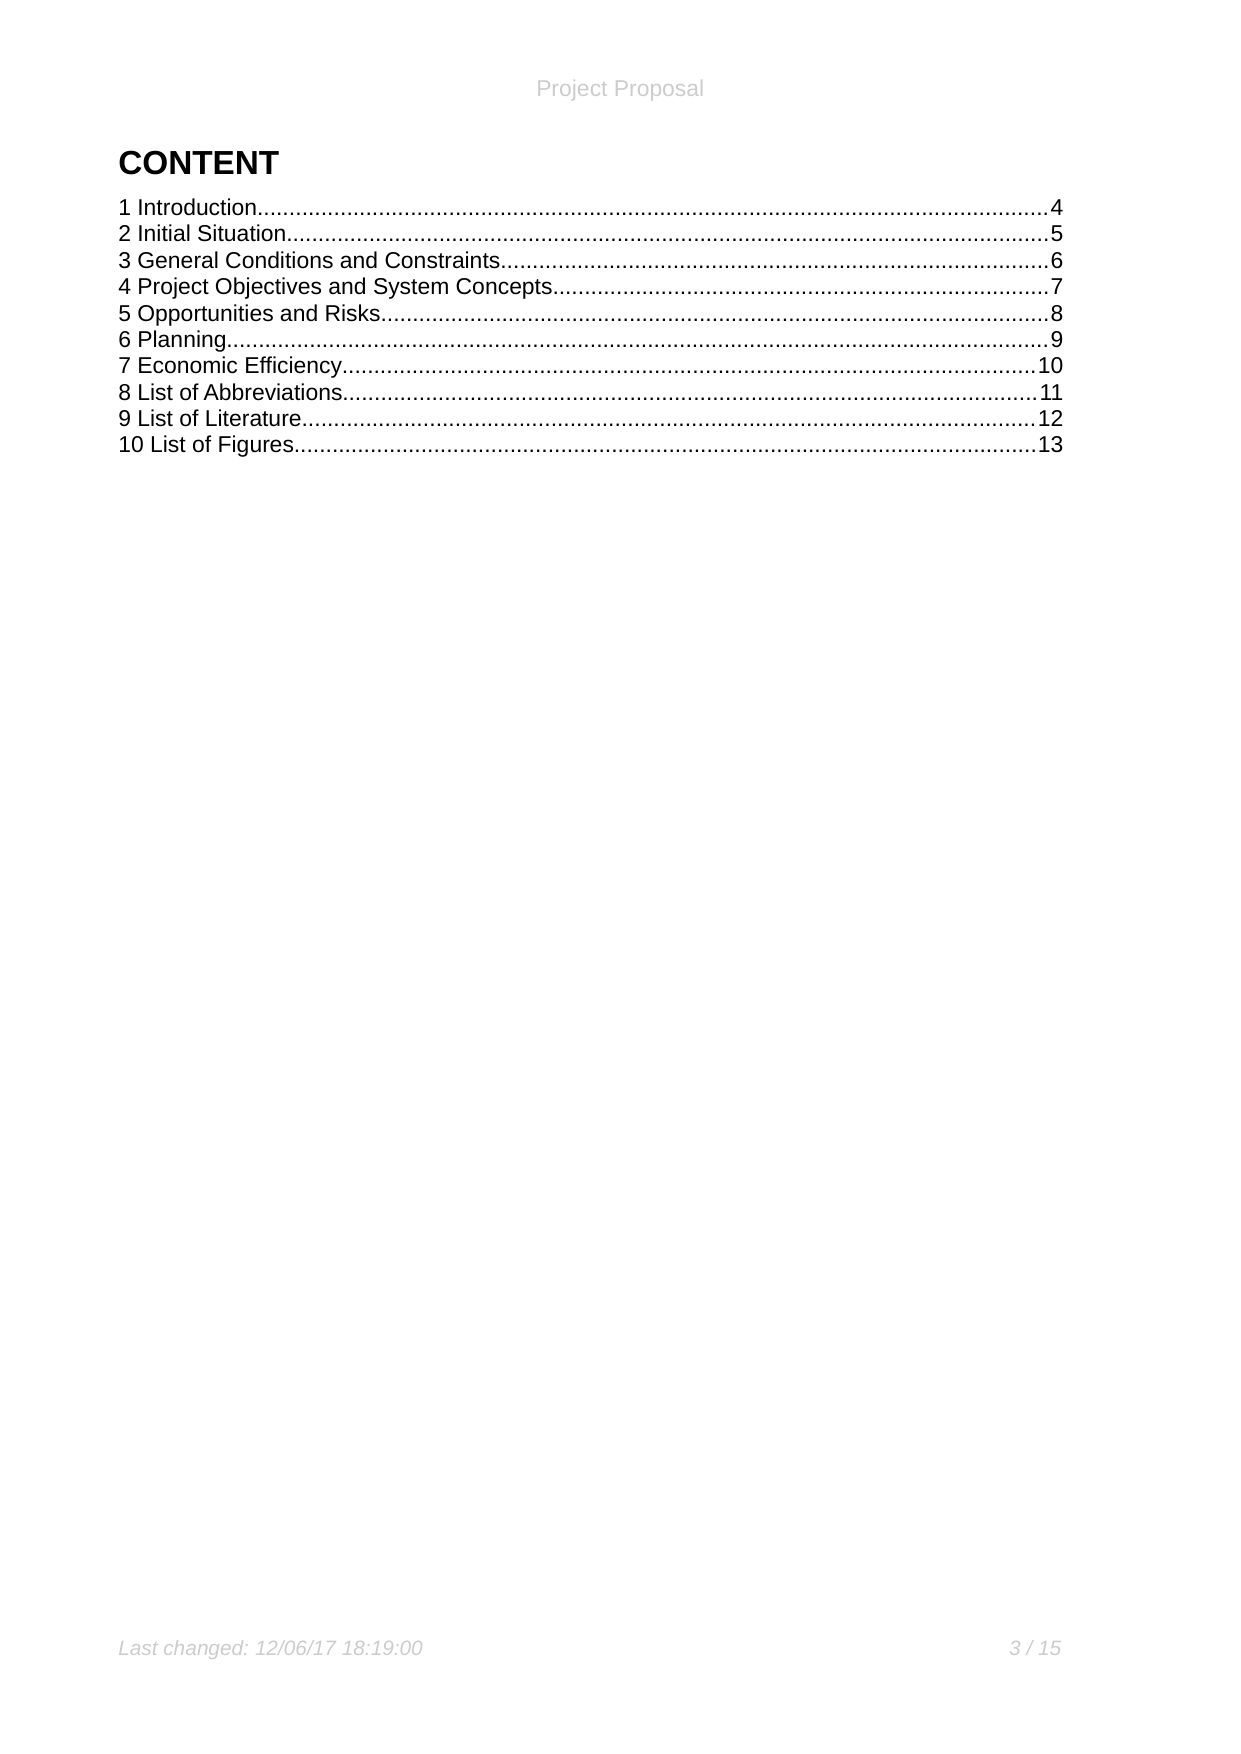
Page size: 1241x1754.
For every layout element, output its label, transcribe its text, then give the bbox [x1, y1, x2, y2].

text 8 List of Abbreviations 11 [118, 378, 1122, 405]
text 1 Introduction 4 [118, 194, 1122, 220]
text 9 List of Literature 12 [118, 405, 1122, 431]
subtitle Content [118, 143, 1122, 182]
text 3 General Conditions and Constraints 6 [118, 247, 1122, 273]
text 4 Project Objectives and System Concepts 7 [118, 273, 1122, 299]
text 2 Initial Situation 5 [118, 220, 1122, 247]
text 6 Planning 9 [118, 326, 1122, 352]
text 10 List of Figures 13 [118, 431, 1122, 458]
text 7 Economic Efficiency 10 [118, 352, 1122, 378]
text 5 Opportunities and Risks 8 [118, 299, 1122, 326]
